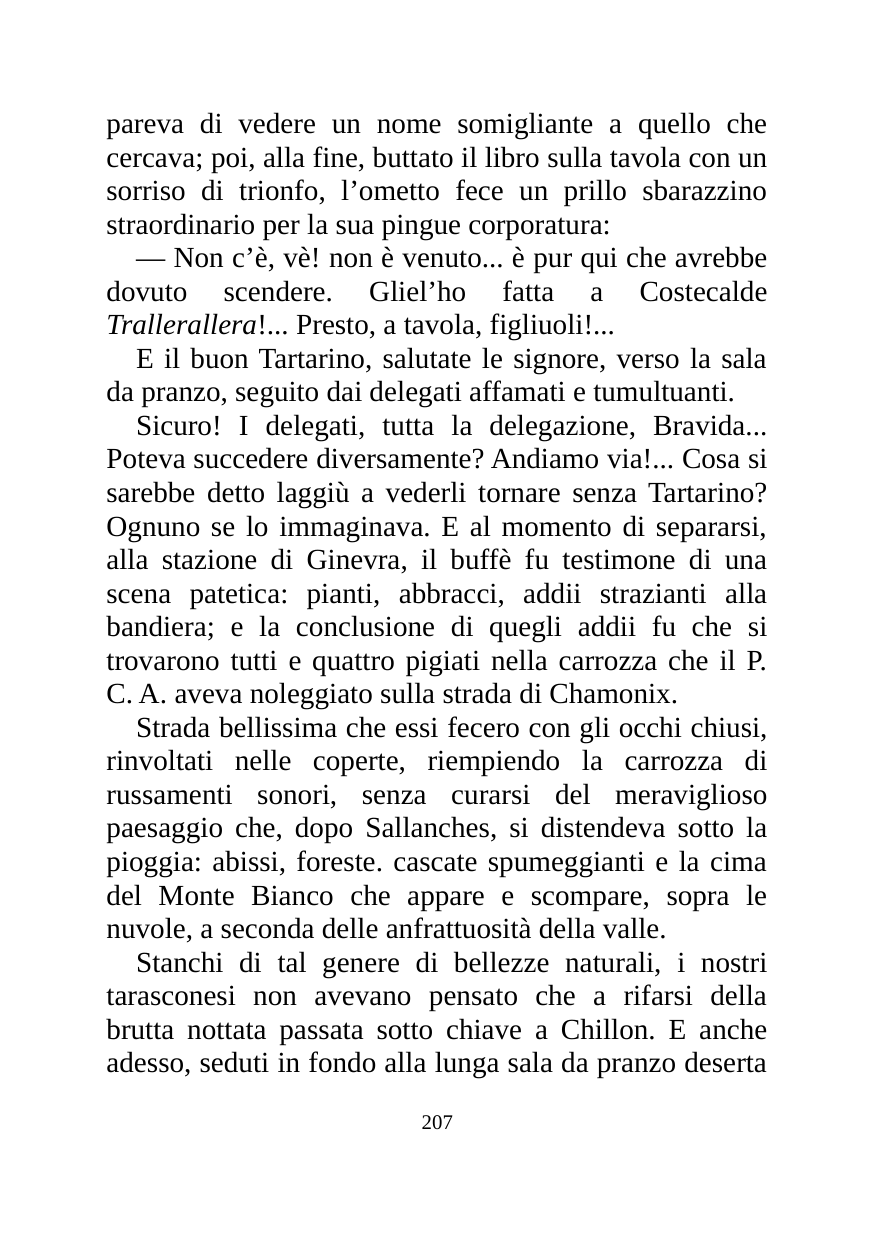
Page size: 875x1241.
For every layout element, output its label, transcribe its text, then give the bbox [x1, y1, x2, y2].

text — Non c’è, vè! non è venuto... è pur qui che avrebbe dovuto scendere. Gliel’ho fatta a Costecalde Trallerallera!... Presto, a tavola, figliuoli!... [106, 240, 768, 341]
text E il buon Tartarino, salutate le signore, verso la sala da pranzo, seguito dai delegati affamati e tumultuanti. [106, 341, 768, 408]
text Stanchi di tal genere di bellezze naturali, i nostri tarasconesi non avevano pensato che a rifarsi della brutta nottata passata sotto chiave a Chillon. E anche adesso, seduti in fondo alla lunga sala da pranzo deserta [106, 945, 768, 1079]
text Strada bellissima che essi fecero con gli occhi chiusi, rinvoltati nelle coperte, riempiendo la carrozza di russamenti sonori, senza curarsi del meraviglioso paesaggio che, dopo Sallanches, si distendeva sotto la pioggia: abissi, foreste. cascate spumeggianti e la cima del Monte Bianco che appare e scompare, sopra le nuvole, a seconda delle anfrattuosità della valle. [106, 710, 768, 945]
text pareva di vedere un nome somigliante a quello che cercava; poi, alla fine, buttato il libro sulla tavola con un sorriso di trionfo, l’ometto fece un prillo sbarazzino straordinario per la sua pingue corporatura: [106, 106, 768, 240]
text Sicuro! I delegati, tutta la delegazione, Bravida... Poteva succedere diversamente? Andiamo via!... Cosa si sarebbe detto laggiù a vederli tornare senza Tartarino? Ognuno se lo immaginava. E al momento di separarsi, alla stazione di Ginevra, il buffè fu testimone di una scena patetica: pianti, abbracci, addii strazianti alla bandiera; e la conclusione di quegli addii fu che si trovarono tutti e quattro pigiati nella carrozza che il P. C. A. aveva noleggiato sulla strada di Chamonix. [106, 408, 768, 710]
